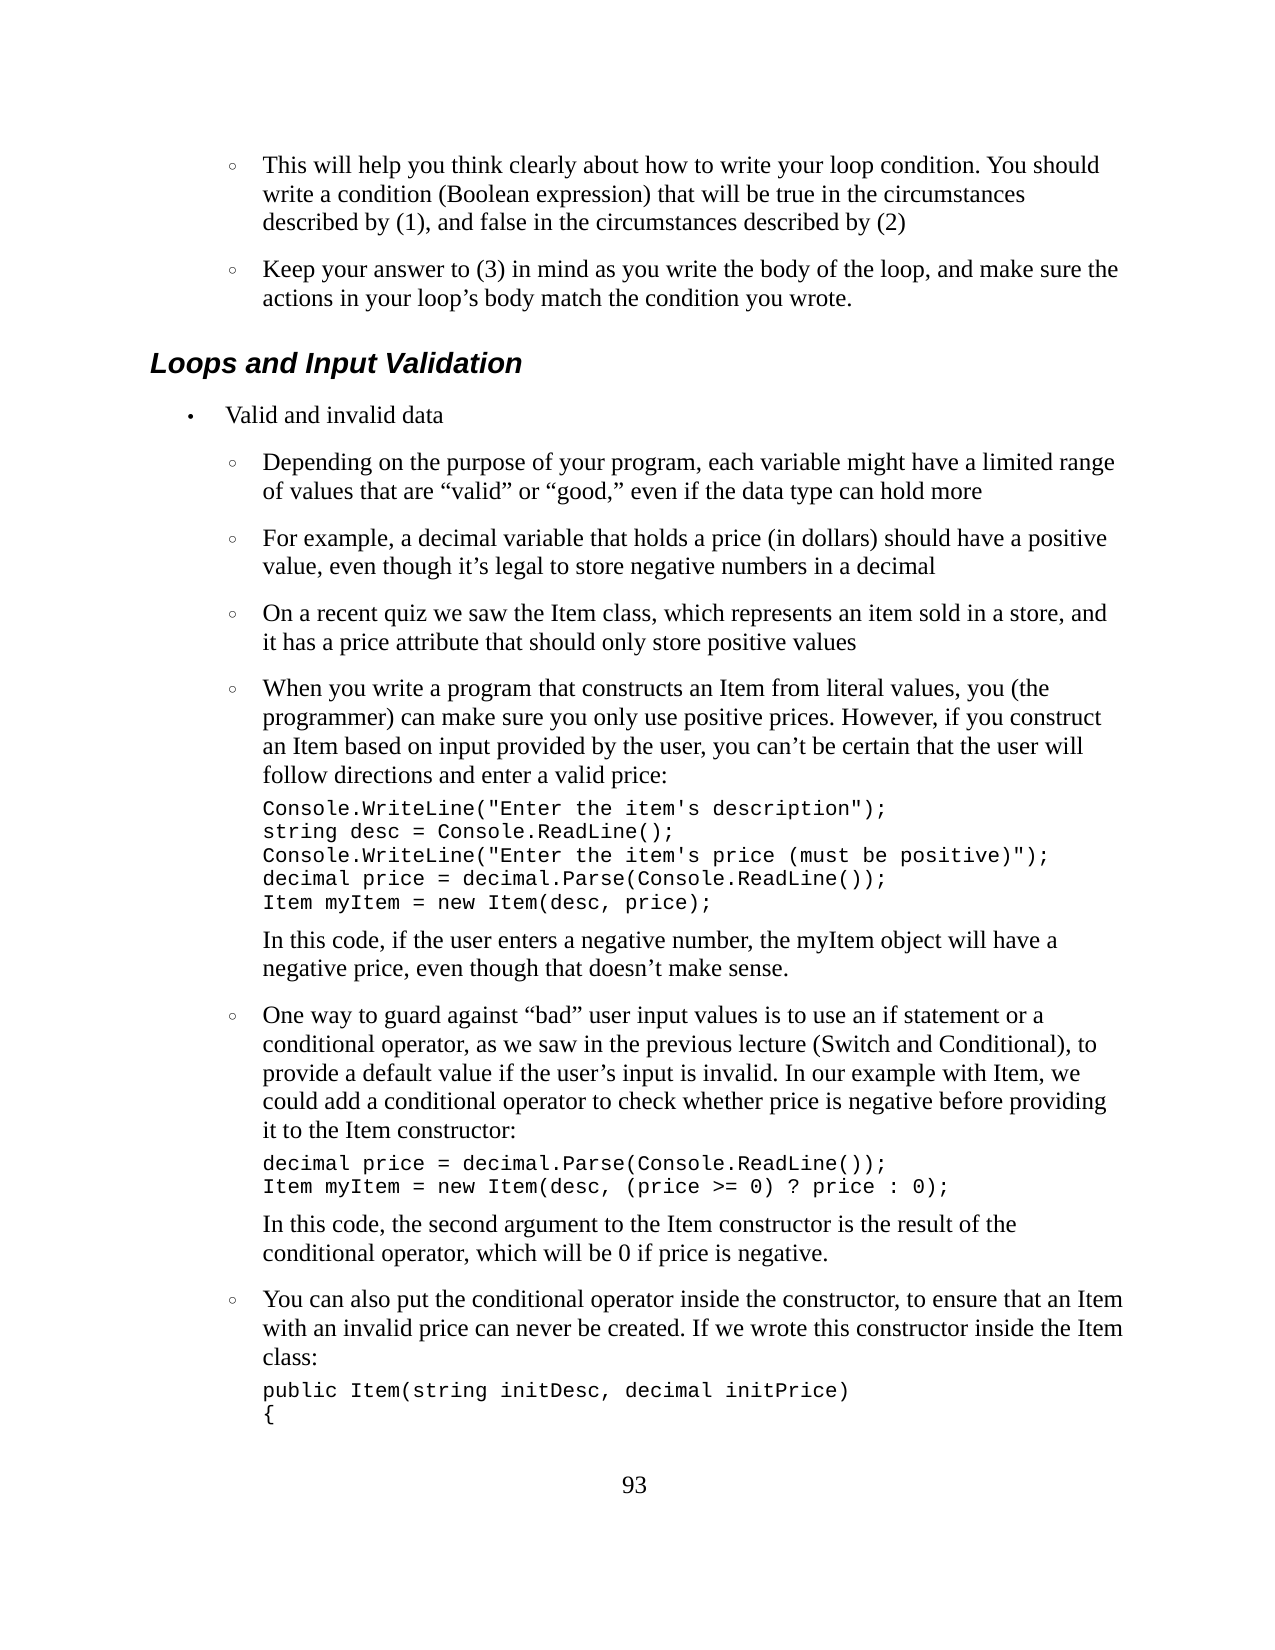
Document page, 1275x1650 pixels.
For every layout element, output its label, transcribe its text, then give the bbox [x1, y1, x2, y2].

list Console.WriteLine("Enter the item's description"); [225, 797, 1125, 821]
list On a recent quiz we saw the Item class, which represents an item sold in a store, and it has a price attribute that should only store positive values [225, 598, 1125, 656]
list Depending on the purpose of your program, each variable might have a limited range of values that are “valid” or “good,” even if the data type can hold more [225, 447, 1125, 505]
list Keep your answer to (3) in mind as you write the body of the loop, and make sure the actions in your loop’s body match the condition you wrote. [225, 254, 1125, 312]
list Valid and invalid data [187, 401, 1125, 429]
list Console.WriteLine("Enter the item's price (must be positive)"); [225, 845, 1125, 868]
list You can also put the conditional operator inside the constructor, to ensure that an Item with an invalid price can never be created. If we wrote this constructor inside the Item class: [225, 1284, 1125, 1371]
list For example, a decimal variable that holds a price (in dollars) should have a positive value, even though it’s legal to store negative numbers in a decimal [225, 523, 1125, 580]
list When you write a program that constructs an Item from literal values, you (the programmer) can make sure you only use positive prices. However, if you construct an Item based on input provided by the user, you can’t be certain that the user will follow directions and enter a valid price: [225, 673, 1125, 788]
list decimal price = decimal.Parse(Console.ReadLine()); [225, 868, 1125, 892]
list public Item(string initDesc, decimal initPrice) [225, 1380, 1125, 1403]
list Item myItem = new Item(desc, price); [225, 892, 1125, 916]
list This will help you think clearly about how to write your loop condition. You should write a condition (Boolean expression) that will be true in the circumstances described by (1), and false in the circumstances described by (2) [225, 150, 1125, 236]
list In this code, if the user enters a negative number, the myItem object will have a negative price, even though that doesn’t make sense. [225, 925, 1125, 982]
list In this code, the second argument to the Item constructor is the result of the conditional operator, which will be 0 if price is negative. [225, 1209, 1125, 1267]
subtitle Loops and Input Validation [150, 346, 1125, 379]
list Item myItem = new Item(desc, (price >= 0) ? price : 0); [225, 1176, 1125, 1200]
list string desc = Console.ReadLine(); [225, 821, 1125, 845]
list { [225, 1403, 1125, 1427]
list One way to guard against “bad” user input values is to use an if statement or a conditional operator, as we saw in the previous lecture (Switch and Conditional), to provide a default value if the user’s input is invalid. In our example with Item, we could add a conditional operator to check whether price is negative before providing it to the Item constructor: [225, 1000, 1125, 1144]
list decimal price = decimal.Parse(Console.ReadLine()); [225, 1153, 1125, 1176]
